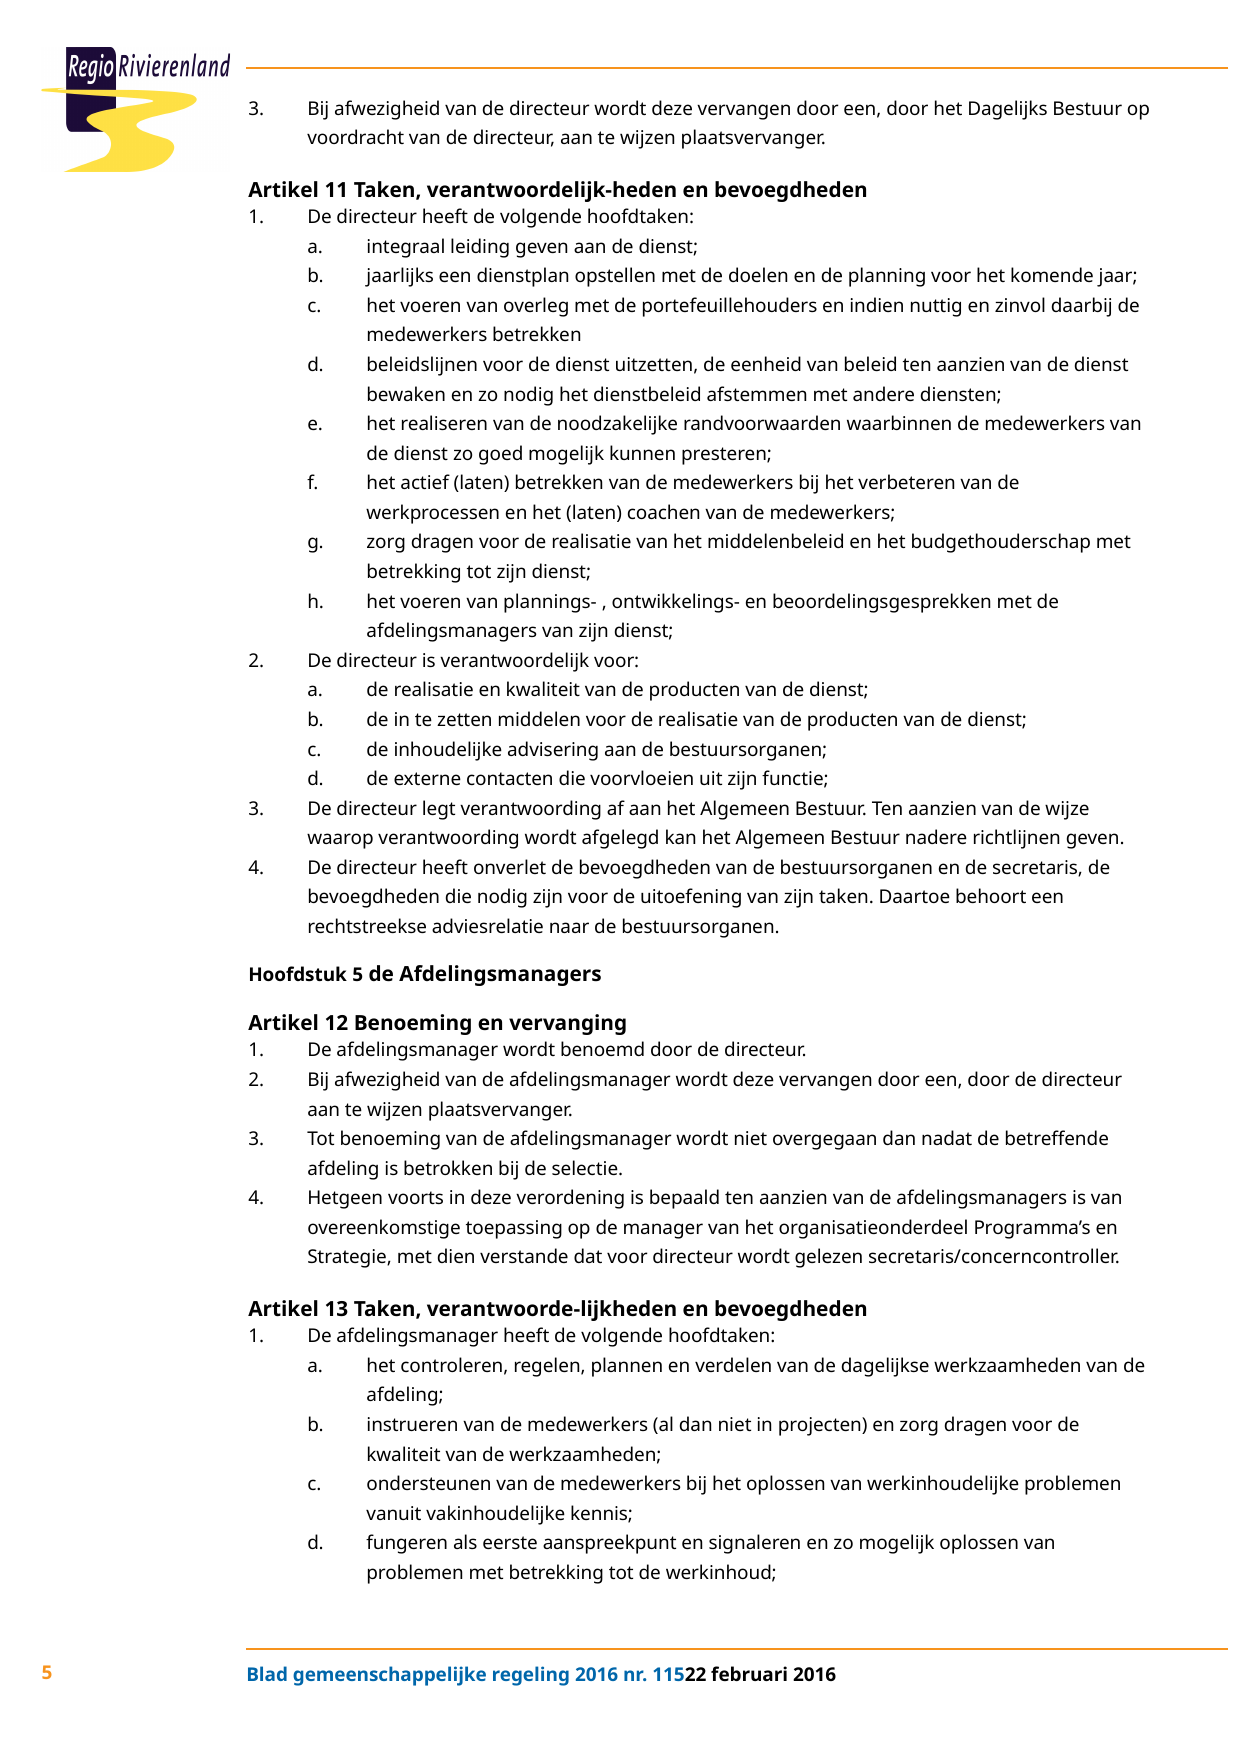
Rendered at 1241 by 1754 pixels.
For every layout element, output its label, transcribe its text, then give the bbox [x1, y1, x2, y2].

list de in te zetten middelen voor de realisatie van de producten van de dienst; [307, 706, 1152, 732]
list instrueren van de medewerkers (al dan niet in projecten) en zorg dragen voor de kwaliteit van de werkzaamheden; [307, 1411, 1152, 1467]
list fungeren als eerste aanspreekpunt en signaleren en zo mogelijk oplossen van problemen met betrekking tot de werkinhoud; [307, 1529, 1152, 1585]
text Hoofdstuk 5 de Afdelingsmanagers [248, 959, 1152, 987]
list Hetgeen voorts in deze verordening is bepaald ten aanzien van de afdelingsmanagers is van overeenkomstige toepassing op de manager van het organisatieonderdeel Programma’s en Strategie, met dien verstande dat voor directeur wordt gelezen secretaris/concerncontroller. [248, 1184, 1152, 1269]
text Artikel 12 Benoeming en vervanging [248, 1008, 1152, 1037]
list het realiseren van de noodzakelijke randvoorwaarden waarbinnen de medewerkers van de dienst zo goed mogelijk kunnen presteren; [307, 410, 1152, 466]
list De directeur legt verantwoording af aan het Algemeen Bestuur. Ten aanzien van de wijze waarop verantwoording wordt afgelegd kan het Algemeen Bestuur nadere richtlijnen geven. [248, 795, 1152, 850]
list het voeren van plannings- , ontwikkelings- en beoordelingsgesprekken met de afdelingsmanagers van zijn dienst; [307, 588, 1152, 643]
list het controleren, regelen, plannen en verdelen van de dagelijkse werkzaamheden van de afdeling; [307, 1352, 1152, 1407]
list het actief (laten) betrekken van de medewerkers bij het verbeteren van de werkprocessen en het (laten) coachen van de medewerkers; [307, 469, 1152, 525]
list integraal leiding geven aan de dienst; [307, 233, 1152, 258]
picture [41, 47, 231, 172]
list Bij afwezigheid van de afdelingsmanager wordt deze vervangen door een, door de directeur aan te wijzen plaatsvervanger. [248, 1066, 1152, 1121]
list Bij afwezigheid van de directeur wordt deze vervangen door een, door het Dagelijks Bestuur op voordracht van de directeur, aan te wijzen plaatsvervanger. [248, 95, 1152, 150]
list Tot benoeming van de afdelingsmanager wordt niet overgegaan dan nadat de betreffende afdeling is betrokken bij de selectie. [248, 1125, 1152, 1181]
list De afdelingsmanager heeft de volgende hoofdtaken: [248, 1322, 1152, 1348]
list De directeur heeft onverlet de bevoegdheden van de bestuursorganen en de secretaris, de bevoegdheden die nodig zijn voor de uitoefening van zijn taken. Daartoe behoort een rechtstreekse adviesrelatie naar de bestuursorganen. [248, 854, 1152, 939]
text Artikel 13 Taken, verantwoorde-lijkheden en bevoegdheden [248, 1294, 1152, 1322]
list de realisatie en kwaliteit van de producten van de dienst; [307, 677, 1152, 702]
text Artikel 11 Taken, verantwoordelijk-heden en bevoegdheden [248, 175, 1152, 203]
list de externe contacten die voorvloeien uit zijn functie; [307, 765, 1152, 791]
list De afdelingsmanager wordt benoemd door de directeur. [248, 1037, 1152, 1062]
list jaarlijks een dienstplan opstellen met de doelen en de planning voor het komende jaar; [307, 262, 1152, 288]
list beleidslijnen voor de dienst uitzetten, de eenheid van beleid ten aanzien van de dienst bewaken en zo nodig het dienstbeleid afstemmen met andere diensten; [307, 351, 1152, 406]
list De directeur heeft de volgende hoofdtaken: [248, 203, 1152, 229]
list ondersteunen van de medewerkers bij het oplossen van werkinhoudelijke problemen vanuit vakinhoudelijke kennis; [307, 1470, 1152, 1526]
list het voeren van overleg met de portefeuillehouders en indien nuttig en zinvol daarbij de medewerkers betrekken [307, 292, 1152, 347]
list zorg dragen voor de realisatie van het middelenbeleid en het budgethouderschap met betrekking tot zijn dienst; [307, 529, 1152, 584]
list De directeur is verantwoordelijk voor: [248, 647, 1152, 673]
list de inhoudelijke advisering aan de bestuursorganen; [307, 736, 1152, 761]
